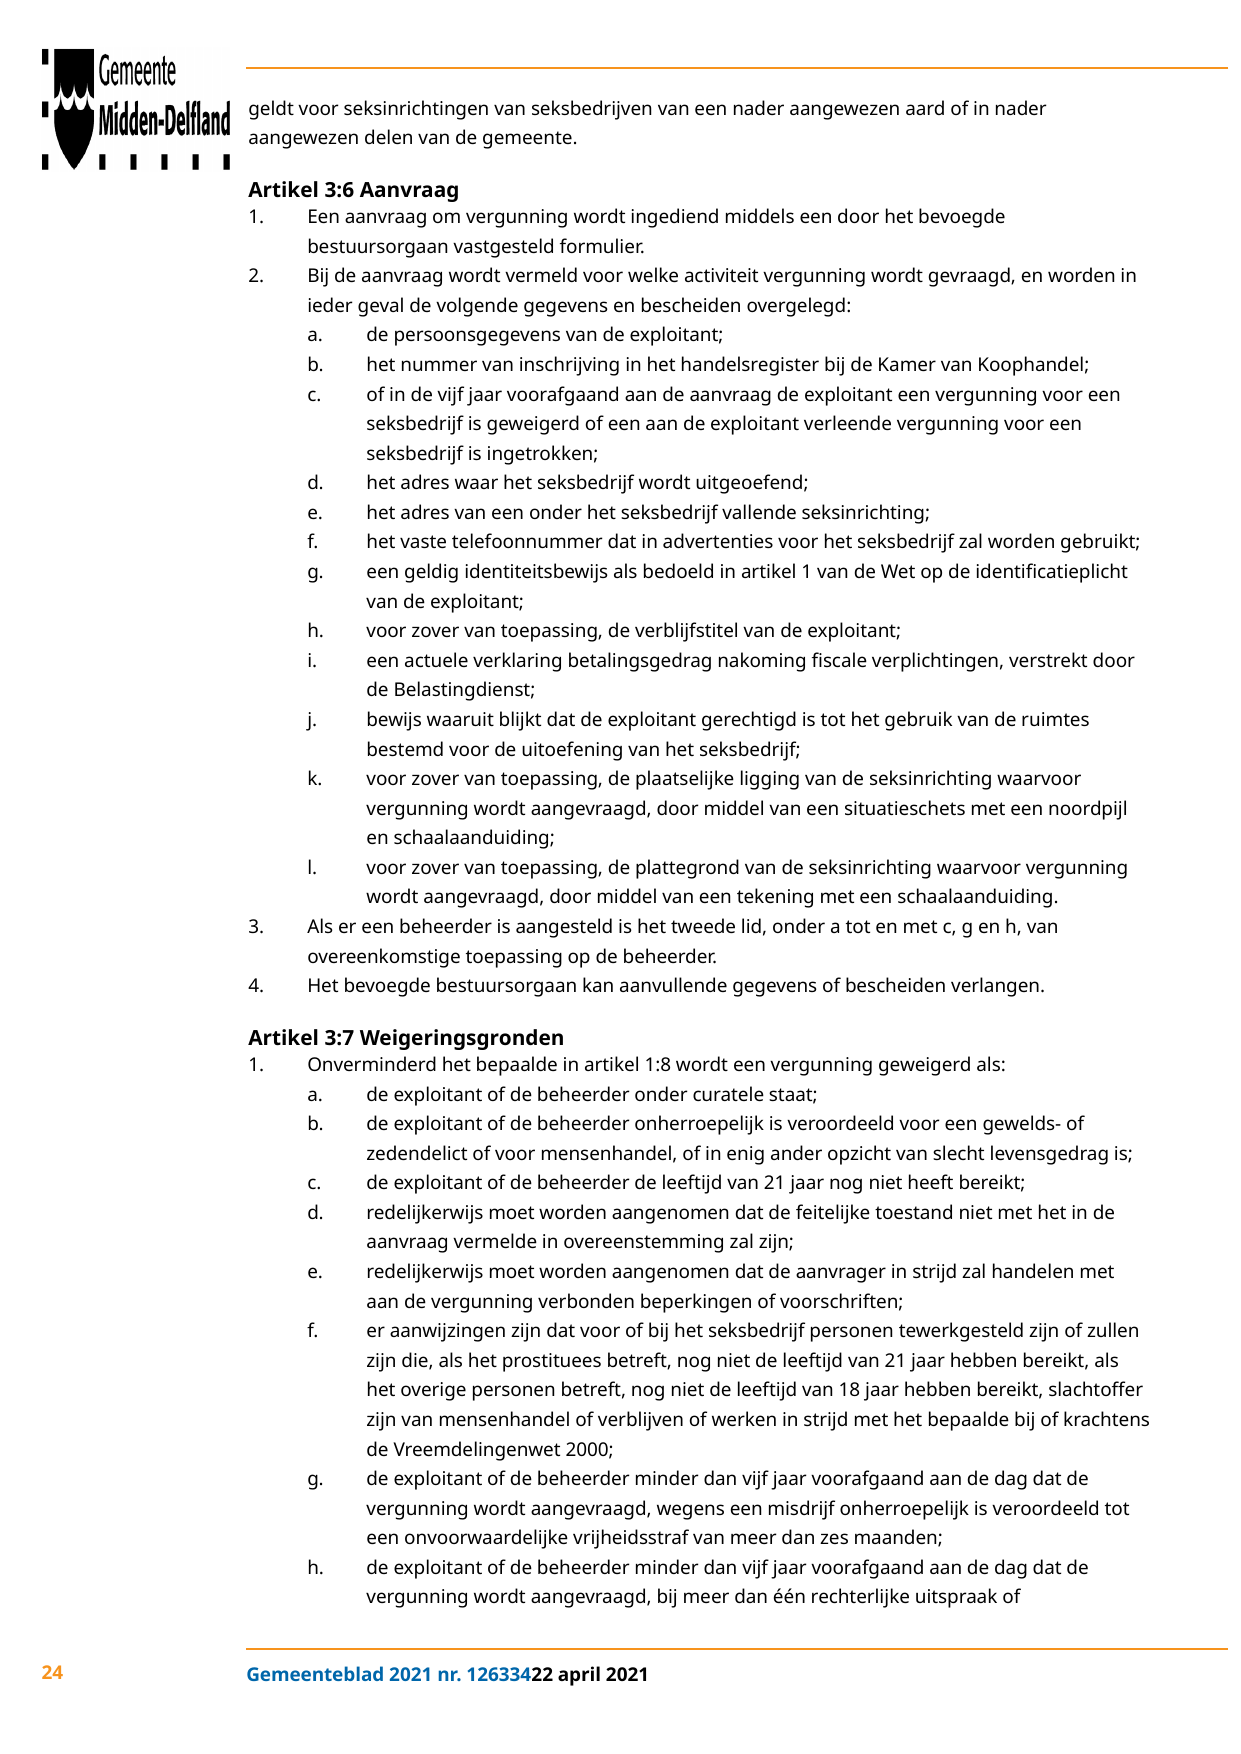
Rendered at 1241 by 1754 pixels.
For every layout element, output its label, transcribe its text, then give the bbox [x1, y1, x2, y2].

list de exploitant of de beheerder minder dan vijf jaar voorafgaand aan de dag dat de vergunning wordt aangevraagd, bij meer dan één rechterlijke uitspraak of [307, 1554, 1152, 1609]
text Artikel 3:7 Weigeringsgronden [248, 1023, 1152, 1051]
list Een aanvraag om vergunning wordt ingediend middels een door het bevoegde bestuursorgaan vastgesteld formulier. [248, 203, 1152, 258]
list een geldig identiteitsbewijs als bedoeld in artikel 1 van de Wet op de identificatieplicht van de exploitant; [307, 558, 1152, 613]
list Onverminderd het bepaalde in artikel 1:8 wordt een vergunning geweigerd als: [248, 1051, 1152, 1077]
list voor zover van toepassing, de plattegrond van de seksinrichting waarvoor vergunning wordt aangevraagd, door middel van een tekening met een schaalaanduiding. [307, 854, 1152, 909]
list het adres van een onder het seksbedrijf vallende seksinrichting; [307, 499, 1152, 525]
list de exploitant of de beheerder de leeftijd van 21 jaar nog niet heeft bereikt; [307, 1169, 1152, 1195]
list de exploitant of de beheerder onder curatele staat; [307, 1081, 1152, 1107]
list Als er een beheerder is aangesteld is het tweede lid, onder a tot en met c, g en h, van overeenkomstige toepassing op de beheerder. [248, 913, 1152, 968]
list Het bevoegde bestuursorgaan kan aanvullende gegevens of bescheiden verlangen. [248, 972, 1152, 998]
list redelijkerwijs moet worden aangenomen dat de feitelijke toestand niet met het in de aanvraag vermelde in overeenstemming zal zijn; [307, 1199, 1152, 1254]
text Artikel 3:6 Aanvraag [248, 175, 1152, 203]
list bewijs waaruit blijkt dat de exploitant gerechtigd is tot het gebruik van de ruimtes bestemd voor de uitoefening van het seksbedrijf; [307, 706, 1152, 761]
list een actuele verklaring betalingsgedrag nakoming fiscale verplichtingen, verstrekt door de Belastingdienst; [307, 647, 1152, 702]
list het nummer van inschrijving in het handelsregister bij de Kamer van Koophandel; [307, 351, 1152, 377]
list redelijkerwijs moet worden aangenomen dat de aanvrager in strijd zal handelen met aan de vergunning verbonden beperkingen of voorschriften; [307, 1258, 1152, 1314]
list voor zover van toepassing, de verblijfstitel van de exploitant; [307, 617, 1152, 643]
picture [41, 47, 231, 172]
list het vaste telefoonnummer dat in advertenties voor het seksbedrijf zal worden gebruikt; [307, 529, 1152, 554]
list de exploitant of de beheerder onherroepelijk is veroordeeld voor een gewelds- of zedendelict of voor mensenhandel, of in enig ander opzicht van slecht levensgedrag is; [307, 1110, 1152, 1166]
list Bij de aanvraag wordt vermeld voor welke activiteit vergunning wordt gevraagd, en worden in ieder geval de volgende gegevens en bescheiden overgelegd: [248, 262, 1152, 318]
list er aanwijzingen zijn dat voor of bij het seksbedrijf personen tewerkgesteld zijn of zullen zijn die, als het prostituees betreft, nog niet de leeftijd van 21 jaar hebben bereikt, als het overige personen betreft, nog niet de leeftijd van 18 jaar hebben bereikt, slachtoffer zijn van mensenhandel of verblijven of werken in strijd met het bepaalde bij of krachtens de Vreemdelingenwet 2000; [307, 1317, 1152, 1462]
list voor zover van toepassing, de plaatselijke ligging van de seksinrichting waarvoor vergunning wordt aangevraagd, door middel van een situatieschets met een noordpijl en schaalaanduiding; [307, 765, 1152, 850]
list het adres waar het seksbedrijf wordt uitgeoefend; [307, 469, 1152, 495]
text geldt voor seksinrichtingen van seksbedrijven van een nader aangewezen aard of in nader aangewezen delen van de gemeente. [248, 95, 1152, 150]
list de exploitant of de beheerder minder dan vijf jaar voorafgaand aan de dag dat de vergunning wordt aangevraagd, wegens een misdrijf onherroepelijk is veroordeeld tot een onvoorwaardelijke vrijheidsstraf van meer dan zes maanden; [307, 1465, 1152, 1550]
list de persoonsgegevens van de exploitant; [307, 322, 1152, 347]
list of in de vijf jaar voorafgaand aan de aanvraag de exploitant een vergunning voor een seksbedrijf is geweigerd of een aan de exploitant verleende vergunning voor een seksbedrijf is ingetrokken; [307, 381, 1152, 466]
